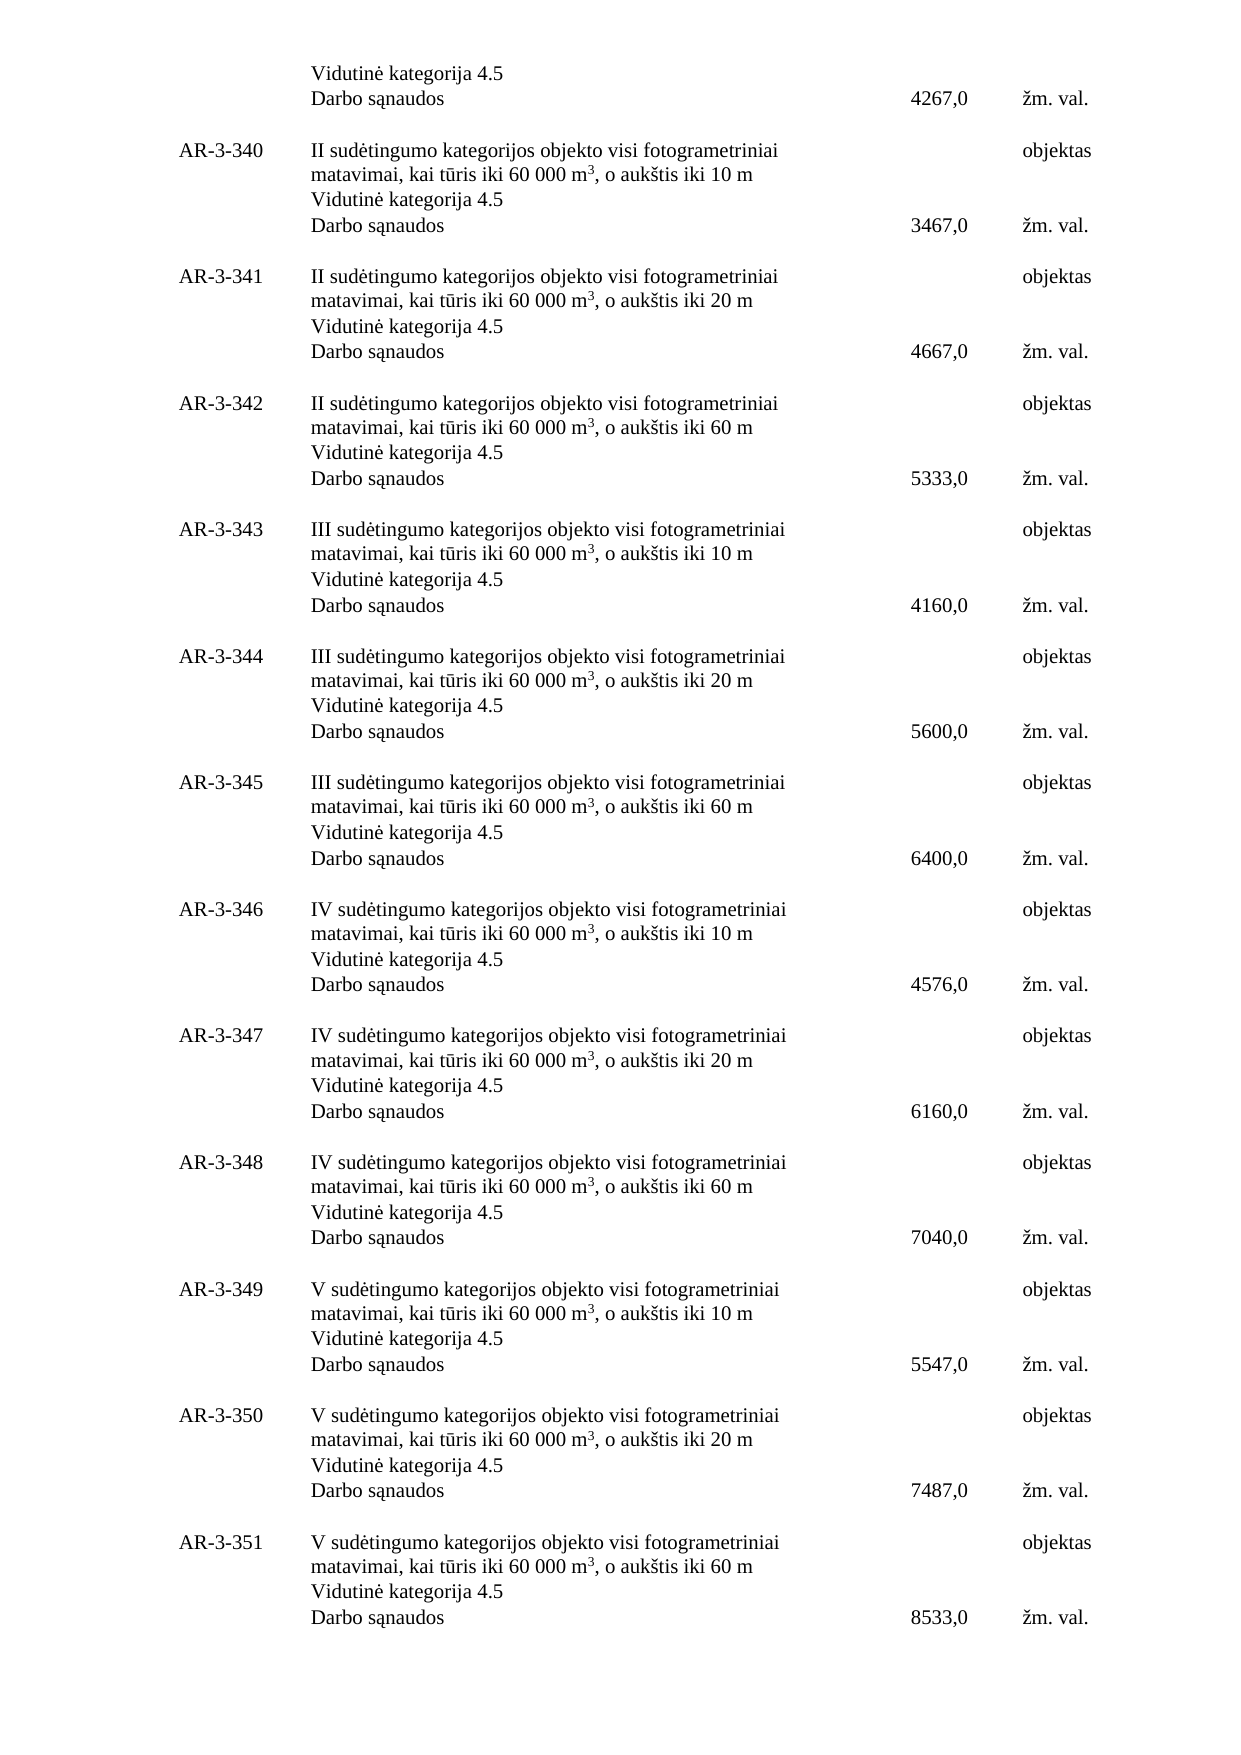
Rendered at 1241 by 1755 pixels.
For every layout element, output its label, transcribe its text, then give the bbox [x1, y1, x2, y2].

table_cell [309, 237, 858, 262]
table_cell objektas [1021, 1022, 1181, 1072]
table_cell [177, 186, 309, 211]
table_cell [858, 996, 1021, 1022]
table_cell [858, 389, 1021, 439]
table_cell [309, 364, 858, 389]
table_cell Darbo sąnaudos [309, 85, 858, 110]
table_cell [309, 1376, 858, 1402]
table_cell objektas [1021, 263, 1181, 312]
table_cell III sudėtingumo kategorijos objekto visi fotogrametriniai matavimai, kai tūris iki 60 000 m3, o aukštis iki 60 m [309, 769, 858, 818]
table_cell objektas [1021, 895, 1181, 945]
table_cell objektas [1021, 1528, 1181, 1578]
table_cell [858, 1503, 1021, 1528]
table_cell [177, 1097, 309, 1123]
table_cell [858, 1022, 1021, 1072]
table_cell [1021, 110, 1181, 136]
table_cell [177, 1503, 309, 1528]
table_cell objektas [1021, 1402, 1181, 1451]
table_cell objektas [1021, 389, 1181, 439]
table_cell [858, 1198, 1021, 1224]
table_cell [177, 1123, 309, 1148]
table_cell [1021, 565, 1181, 591]
table_cell Vidutinė kategorija 4.5 [309, 945, 858, 971]
table_cell V sudėtingumo kategorijos objekto visi fotogrametriniai matavimai, kai tūris iki 60 000 m3, o aukštis iki 10 m [309, 1275, 858, 1325]
table_cell Vidutinė kategorija 4.5 [309, 565, 858, 591]
table_cell [858, 945, 1021, 971]
table_cell [177, 1224, 309, 1249]
table_cell 4160,0 [858, 591, 1021, 617]
table_cell II sudėtingumo kategorijos objekto visi fotogrametriniai matavimai, kai tūris iki 60 000 m3, o aukštis iki 20 m [309, 263, 858, 312]
table_cell Darbo sąnaudos [309, 971, 858, 996]
table_cell AR-3-348 [177, 1149, 309, 1198]
table_cell [858, 516, 1021, 565]
table_cell žm. val. [1021, 338, 1181, 363]
table_cell II sudėtingumo kategorijos objekto visi fotogrametriniai matavimai, kai tūris iki 60 000 m3, o aukštis iki 60 m [309, 389, 858, 439]
table_cell objektas [1021, 1149, 1181, 1198]
table_cell Vidutinė kategorija 4.5 [309, 819, 858, 844]
table_cell AR-3-340 [177, 136, 309, 186]
table_cell [177, 692, 309, 717]
table_cell [858, 1376, 1021, 1402]
table_cell [858, 439, 1021, 464]
table_cell [858, 1072, 1021, 1097]
table_cell Vidutinė kategorija 4.5 [309, 439, 858, 464]
table_cell [858, 642, 1021, 692]
table_cell [858, 870, 1021, 895]
table_cell Darbo sąnaudos [309, 211, 858, 237]
table_cell [177, 844, 309, 870]
table_cell 4667,0 [858, 338, 1021, 363]
table_cell Vidutinė kategorija 4.5 [309, 1198, 858, 1224]
table_cell [309, 1123, 858, 1148]
table_cell [177, 1198, 309, 1224]
table_cell [177, 870, 309, 895]
table_cell žm. val. [1021, 1477, 1181, 1502]
table_cell [177, 819, 309, 844]
table_cell Darbo sąnaudos [309, 1097, 858, 1123]
table_cell [858, 1402, 1021, 1451]
table_cell [858, 692, 1021, 717]
table_cell [177, 490, 309, 516]
table_cell 5600,0 [858, 718, 1021, 743]
table_cell [858, 617, 1021, 642]
table_cell [858, 59, 1021, 85]
table_cell [309, 996, 858, 1022]
table_cell 5547,0 [858, 1350, 1021, 1376]
table_cell IV sudėtingumo kategorijos objekto visi fotogrametriniai matavimai, kai tūris iki 60 000 m3, o aukštis iki 20 m [309, 1022, 858, 1072]
table_cell V sudėtingumo kategorijos objekto visi fotogrametriniai matavimai, kai tūris iki 60 000 m3, o aukštis iki 20 m [309, 1402, 858, 1451]
table_cell [858, 1249, 1021, 1275]
table_cell Darbo sąnaudos [309, 338, 858, 363]
table_cell 8533,0 [858, 1604, 1021, 1629]
table_cell Vidutinė kategorija 4.5 [309, 1578, 858, 1603]
table_cell Darbo sąnaudos [309, 1350, 858, 1376]
table_cell [1021, 1198, 1181, 1224]
table_cell III sudėtingumo kategorijos objekto visi fotogrametriniai matavimai, kai tūris iki 60 000 m3, o aukštis iki 10 m [309, 516, 858, 565]
table_cell Vidutinė kategorija 4.5 [309, 692, 858, 717]
table_cell [1021, 1503, 1181, 1528]
table_cell objektas [1021, 769, 1181, 818]
table_cell [1021, 1376, 1181, 1402]
table_cell AR-3-343 [177, 516, 309, 565]
table_cell Darbo sąnaudos [309, 844, 858, 870]
table_cell [1021, 1578, 1181, 1603]
table_cell [1021, 692, 1181, 717]
table_cell [177, 1325, 309, 1350]
table_cell AR-3-345 [177, 769, 309, 818]
table_cell Vidutinė kategorija 4.5 [309, 1451, 858, 1477]
table_cell 3467,0 [858, 211, 1021, 237]
table_cell [1021, 870, 1181, 895]
table_cell AR-3-344 [177, 642, 309, 692]
table_cell Vidutinė kategorija 4.5 [309, 1325, 858, 1350]
table_cell objektas [1021, 136, 1181, 186]
table_cell [858, 312, 1021, 338]
table_cell žm. val. [1021, 591, 1181, 617]
table_cell Darbo sąnaudos [309, 464, 858, 490]
table_cell [177, 1376, 309, 1402]
table_cell Vidutinė kategorija 4.5 [309, 186, 858, 211]
table_cell [177, 718, 309, 743]
table_cell [858, 1149, 1021, 1198]
table_cell žm. val. [1021, 1350, 1181, 1376]
table_cell [858, 1578, 1021, 1603]
table_cell Vidutinė kategorija 4.5 [309, 312, 858, 338]
table_cell žm. val. [1021, 1224, 1181, 1249]
table_cell [177, 565, 309, 591]
table_cell [309, 1503, 858, 1528]
table_cell žm. val. [1021, 85, 1181, 110]
table_cell AR-3-351 [177, 1528, 309, 1578]
table_cell AR-3-349 [177, 1275, 309, 1325]
table_cell 5333,0 [858, 464, 1021, 490]
table_cell žm. val. [1021, 211, 1181, 237]
table_cell [1021, 1072, 1181, 1097]
table_cell [858, 237, 1021, 262]
table_cell [177, 1604, 309, 1629]
table_cell žm. val. [1021, 718, 1181, 743]
table_cell AR-3-341 [177, 263, 309, 312]
table_cell [858, 1451, 1021, 1477]
table_cell [1021, 1451, 1181, 1477]
table_cell [309, 743, 858, 769]
table_cell [1021, 490, 1181, 516]
table_cell [858, 490, 1021, 516]
table_cell [1021, 186, 1181, 211]
table_cell AR-3-347 [177, 1022, 309, 1072]
table_cell [1021, 312, 1181, 338]
table_cell [177, 1072, 309, 1097]
table_cell [858, 743, 1021, 769]
table_cell [177, 743, 309, 769]
table_cell [309, 110, 858, 136]
table_cell 6400,0 [858, 844, 1021, 870]
table_cell [1021, 1123, 1181, 1148]
table_cell [309, 490, 858, 516]
table_cell žm. val. [1021, 464, 1181, 490]
table_cell [858, 769, 1021, 818]
table_cell [177, 364, 309, 389]
table_cell [858, 1123, 1021, 1148]
table_cell [858, 1275, 1021, 1325]
table_cell II sudėtingumo kategorijos objekto visi fotogrametriniai matavimai, kai tūris iki 60 000 m3, o aukštis iki 10 m [309, 136, 858, 186]
table_cell [1021, 819, 1181, 844]
table_cell [1021, 1325, 1181, 1350]
table_cell [177, 211, 309, 237]
table_cell žm. val. [1021, 971, 1181, 996]
table_cell AR-3-350 [177, 1402, 309, 1451]
table_cell 4267,0 [858, 85, 1021, 110]
table_cell objektas [1021, 642, 1181, 692]
table_cell [858, 136, 1021, 186]
table_cell [858, 1528, 1021, 1578]
table_cell 7487,0 [858, 1477, 1021, 1502]
table_cell 4576,0 [858, 971, 1021, 996]
table_cell [177, 1350, 309, 1376]
table_cell [1021, 945, 1181, 971]
table_cell [177, 338, 309, 363]
table_cell [177, 439, 309, 464]
table_cell [177, 59, 309, 85]
table_cell [177, 110, 309, 136]
table_cell [177, 996, 309, 1022]
table_cell [177, 945, 309, 971]
table_cell [309, 1249, 858, 1275]
table_cell [177, 1578, 309, 1603]
table_cell [858, 1325, 1021, 1350]
table_cell [177, 85, 309, 110]
table_cell Darbo sąnaudos [309, 591, 858, 617]
table_cell 7040,0 [858, 1224, 1021, 1249]
table_cell Darbo sąnaudos [309, 1604, 858, 1629]
table_cell žm. val. [1021, 844, 1181, 870]
table_cell [1021, 237, 1181, 262]
table_cell III sudėtingumo kategorijos objekto visi fotogrametriniai matavimai, kai tūris iki 60 000 m3, o aukštis iki 20 m [309, 642, 858, 692]
table_cell AR-3-342 [177, 389, 309, 439]
table_cell Vidutinė kategorija 4.5 [309, 1072, 858, 1097]
table_cell [858, 110, 1021, 136]
table_cell [1021, 59, 1181, 85]
table_cell [177, 312, 309, 338]
table_cell [177, 464, 309, 490]
table_cell 6160,0 [858, 1097, 1021, 1123]
table_cell V sudėtingumo kategorijos objekto visi fotogrametriniai matavimai, kai tūris iki 60 000 m3, o aukštis iki 60 m [309, 1528, 858, 1578]
table_cell [177, 1451, 309, 1477]
table_cell [858, 263, 1021, 312]
table_cell Darbo sąnaudos [309, 1224, 858, 1249]
table_cell [1021, 439, 1181, 464]
table_cell [309, 617, 858, 642]
table_cell [858, 895, 1021, 945]
table_cell [177, 591, 309, 617]
table_cell [858, 186, 1021, 211]
table_cell objektas [1021, 1275, 1181, 1325]
table_cell [1021, 1249, 1181, 1275]
table_cell AR-3-346 [177, 895, 309, 945]
table_cell žm. val. [1021, 1097, 1181, 1123]
table_cell [177, 1477, 309, 1502]
table_cell [858, 364, 1021, 389]
table_cell IV sudėtingumo kategorijos objekto visi fotogrametriniai matavimai, kai tūris iki 60 000 m3, o aukštis iki 10 m [309, 895, 858, 945]
table_cell [177, 1249, 309, 1275]
table_cell [858, 819, 1021, 844]
table_cell [858, 565, 1021, 591]
table_cell [1021, 996, 1181, 1022]
table_cell [1021, 364, 1181, 389]
table_cell [177, 237, 309, 262]
table_cell [309, 870, 858, 895]
table_cell [177, 617, 309, 642]
table_cell objektas [1021, 516, 1181, 565]
table_cell Vidutinė kategorija 4.5 [309, 59, 858, 85]
table_cell Darbo sąnaudos [309, 718, 858, 743]
table_cell [1021, 743, 1181, 769]
table_cell žm. val. [1021, 1604, 1181, 1629]
table_cell [177, 971, 309, 996]
table_cell Darbo sąnaudos [309, 1477, 858, 1502]
table_cell [1021, 617, 1181, 642]
table_cell IV sudėtingumo kategorijos objekto visi fotogrametriniai matavimai, kai tūris iki 60 000 m3, o aukštis iki 60 m [309, 1149, 858, 1198]
